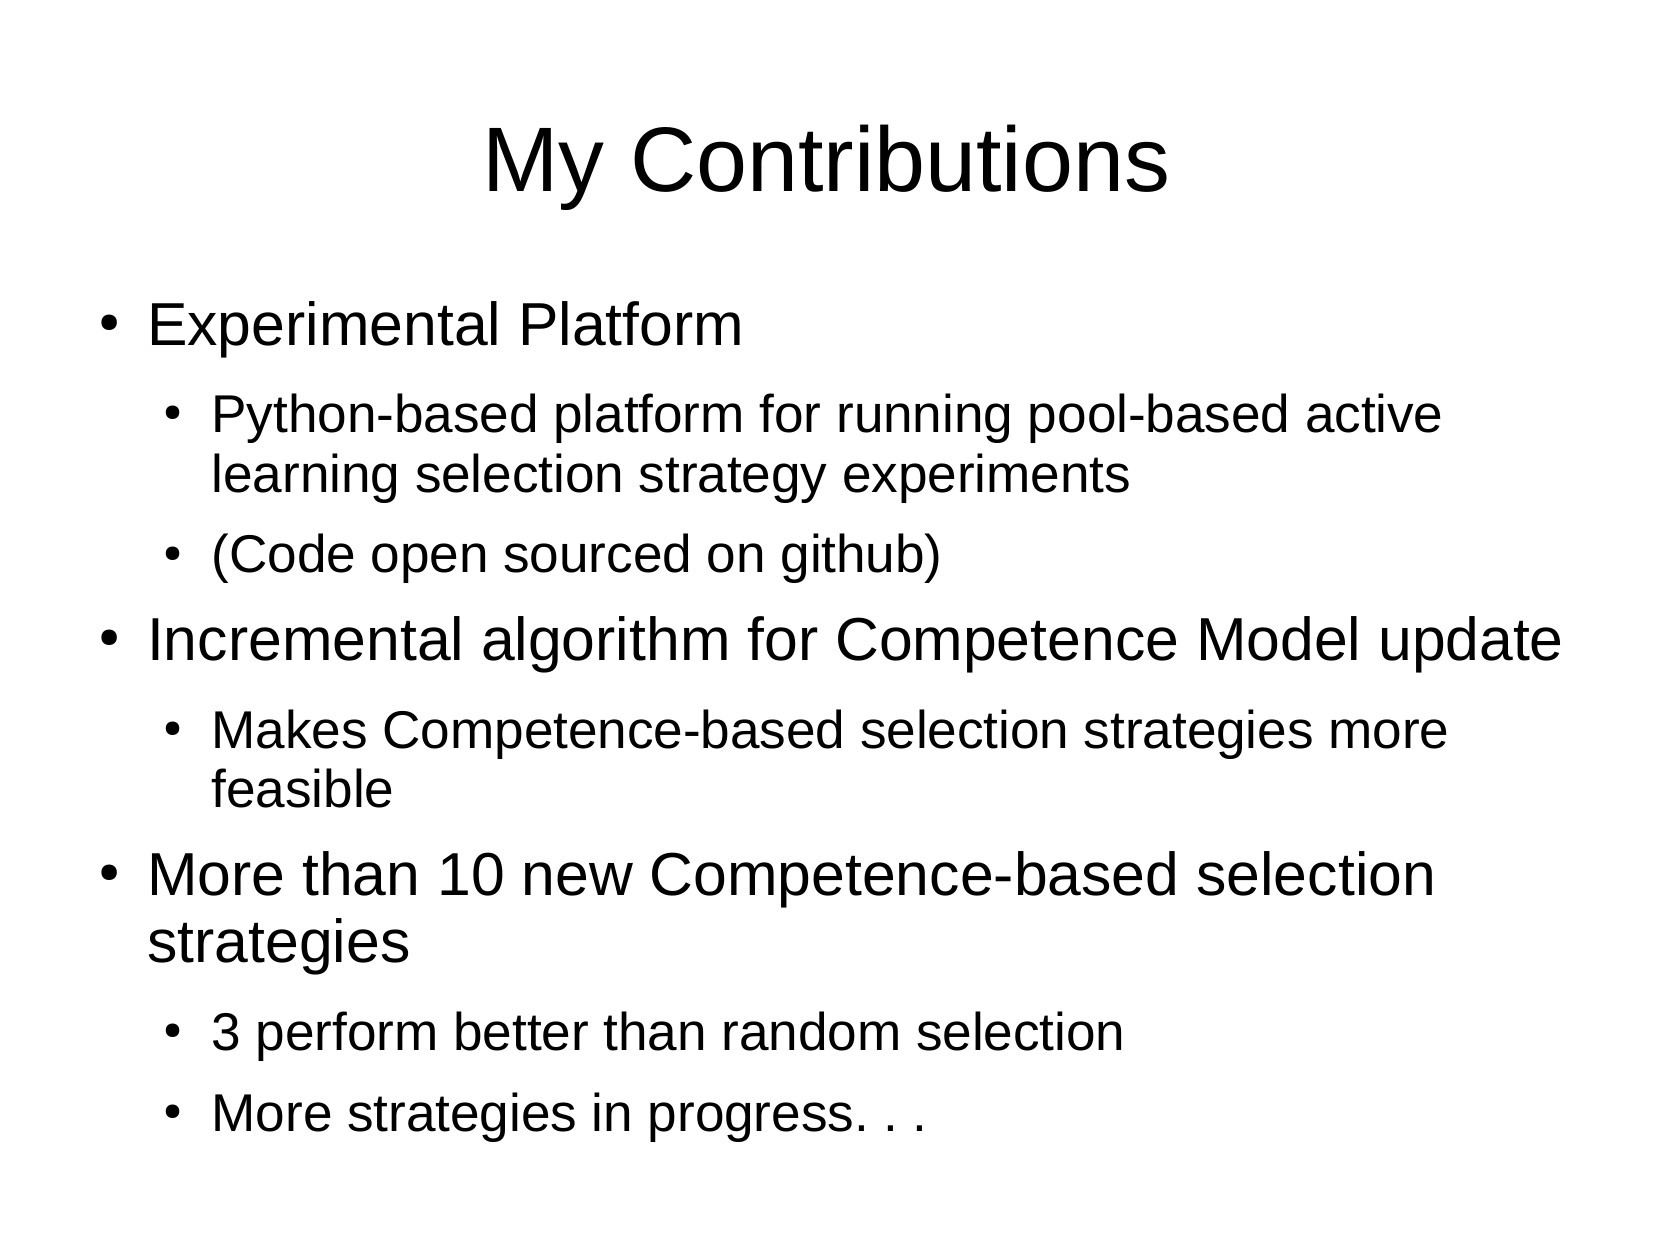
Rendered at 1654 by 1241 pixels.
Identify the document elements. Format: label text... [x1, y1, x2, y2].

title My Contributions [82, 55, 1571, 263]
list Experimental Platform Python-based platform for running pool-based active learning selection strategy experiments (Code open sourced on github) Incremental algorithm for Competence Model update Makes Competence-based selection strategies more feasible More than 10 new Competence-based selection strategies 3 perform better than random selection More strategies in progress. . . [82, 290, 1571, 1205]
